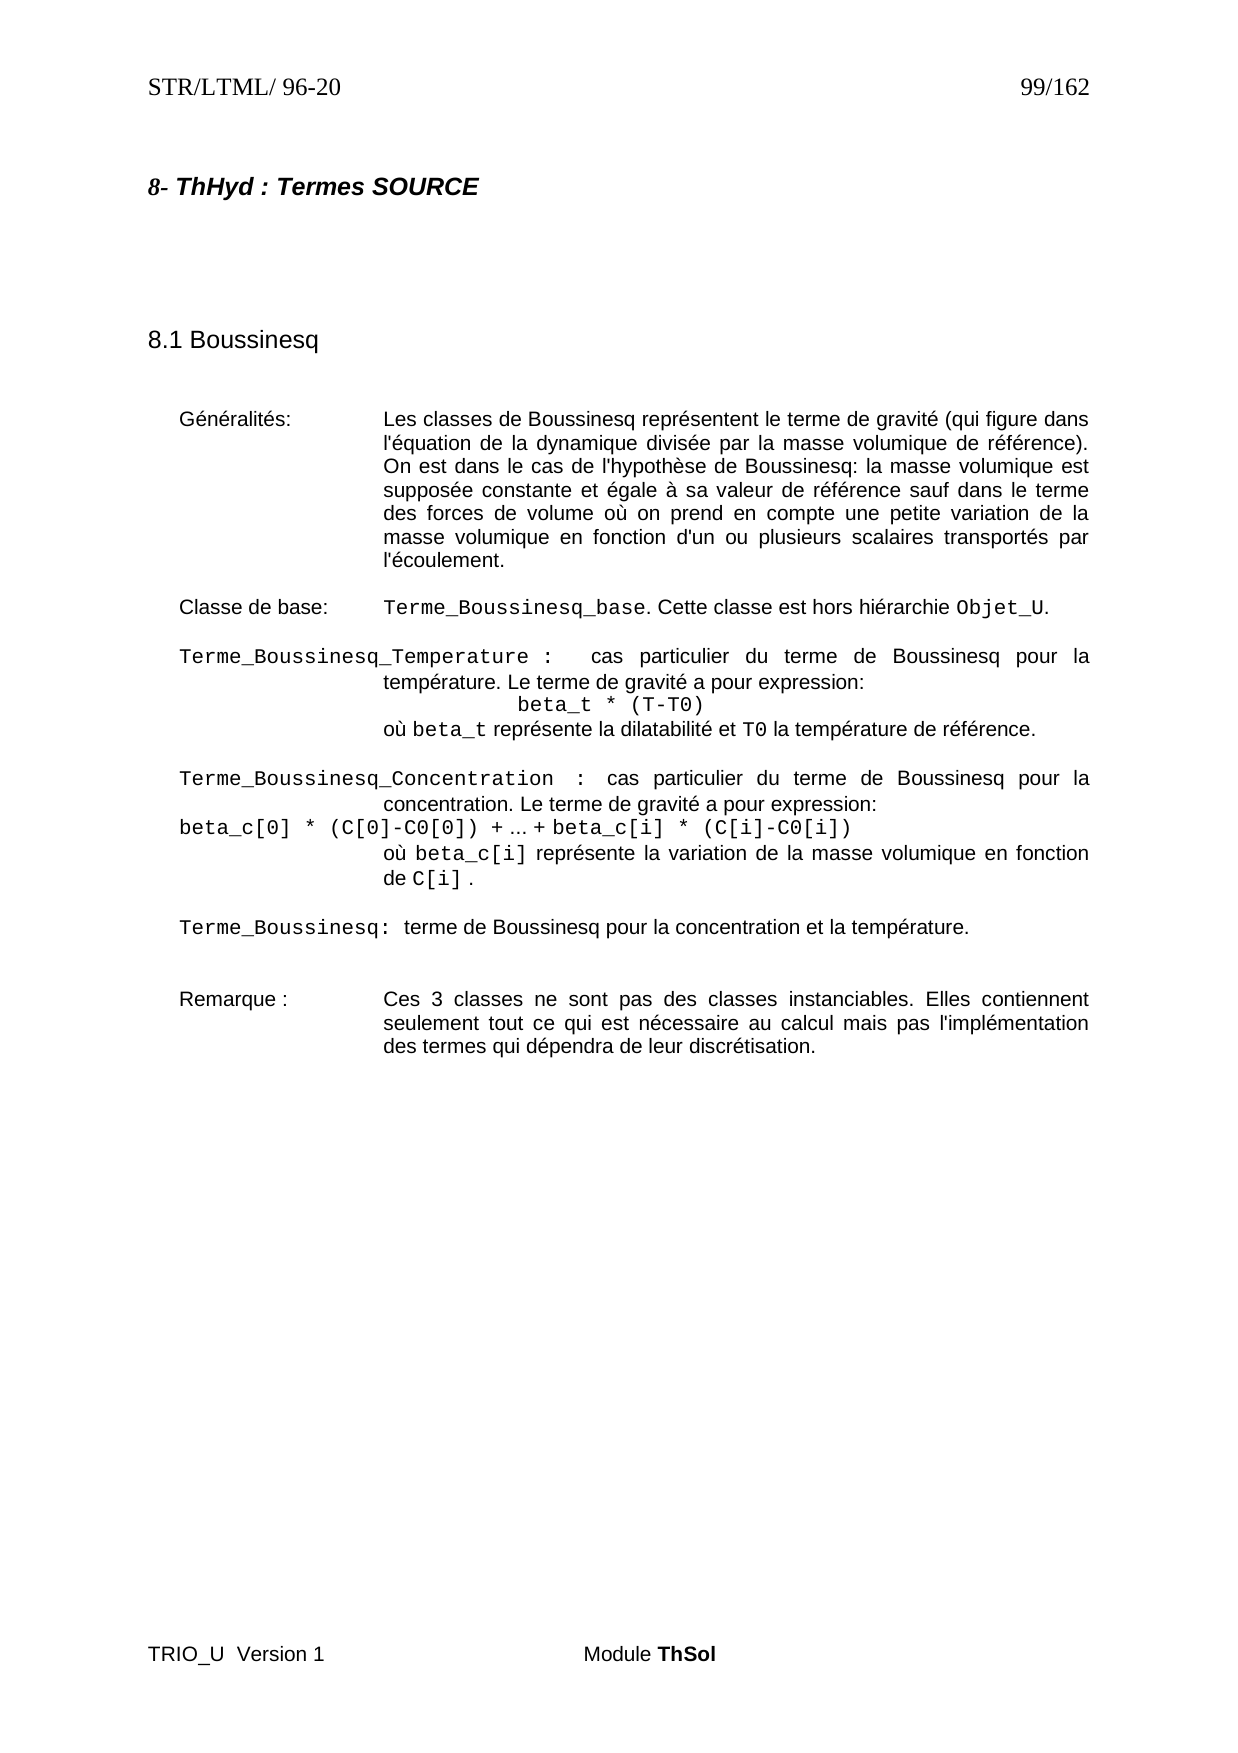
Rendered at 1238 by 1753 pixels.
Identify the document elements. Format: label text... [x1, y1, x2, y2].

text Généralités: Les classes de Boussinesq représentent le terme de gravité (qui figure dans l'équation de la dynamique divisée par la masse volumique de référence). On est dans le cas de l'hypothèse de Boussinesq: la masse volumique est supposée constante et égale à sa valeur de référence sauf dans le terme des forces de volume où on prend en compte une petite variation de la masse volumique en fonction d'un ou plusieurs scalaires transportés par l'écoulement. [179, 407, 1090, 572]
subtitle 8.1 Boussinesq [148, 326, 1090, 354]
text où beta_t représente la dilatabilité et T0 la température de référence. [179, 718, 1090, 743]
text Terme_Boussinesq_Temperature : cas particulier du terme de Boussinesq pour la température. Le terme de gravité a pour expression: [179, 645, 1090, 694]
text Remarque : Ces 3 classes ne sont pas des classes instanciables. Elles contiennent seulement tout ce qui est nécessaire au calcul mais pas l'implémentation des termes qui dépendra de leur discrétisation. [179, 988, 1090, 1058]
subtitle 8- ThHyd : Termes SOURCE [148, 173, 1090, 201]
text beta_c[0] * (C[0]-C0[0]) + ... + beta_c[i] * (C[i]-C0[i]) [179, 816, 1090, 841]
text Terme_Boussinesq: terme de Boussinesq pour la concentration et la température. [179, 915, 1090, 941]
text où beta_c[i] représente la variation de la masse volumique en fonction de C[i] . [179, 841, 1090, 892]
text Classe de base: Terme_Boussinesq_base. Cette classe est hors hiérarchie Objet_U. [179, 596, 1090, 621]
text beta_t * (T-T0) [179, 694, 1090, 718]
text Terme_Boussinesq_Concentration : cas particulier du terme de Boussinesq pour la concentration. Le terme de gravité a pour expression: [179, 767, 1090, 816]
